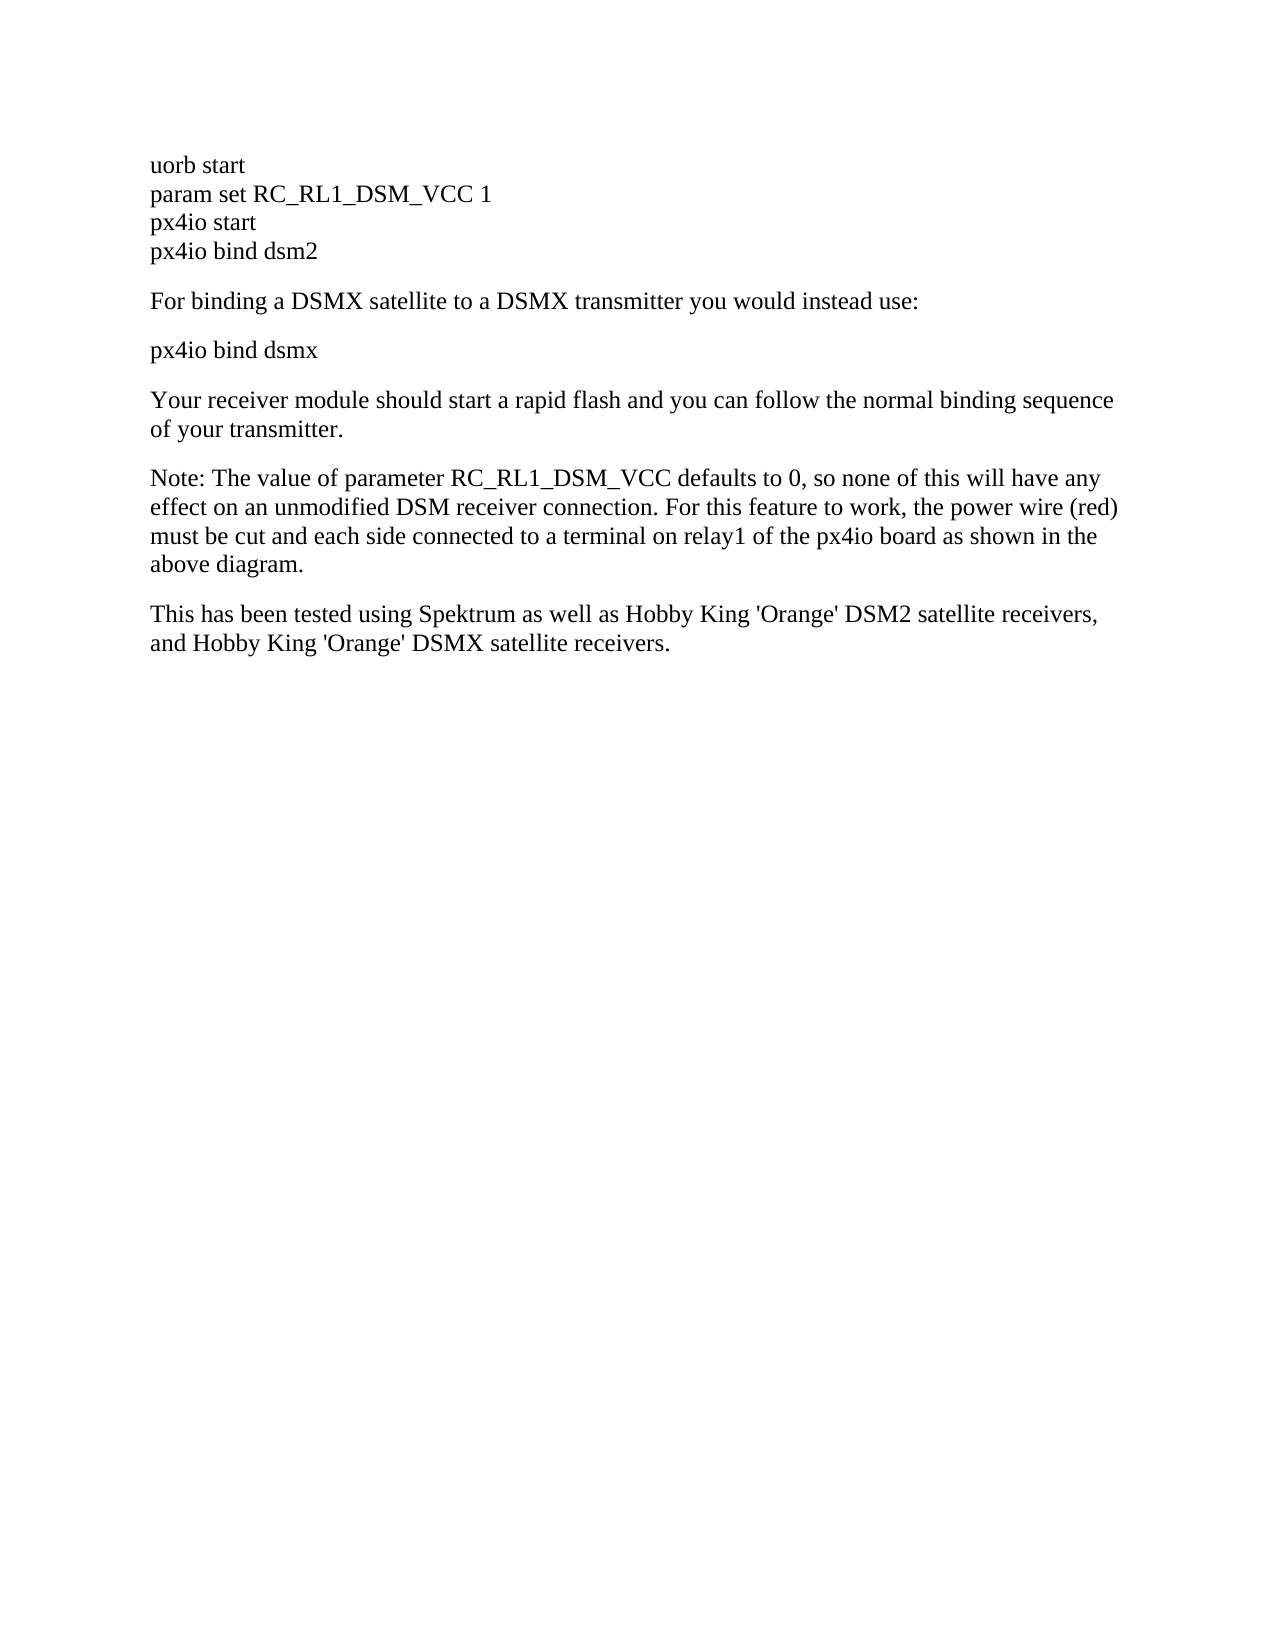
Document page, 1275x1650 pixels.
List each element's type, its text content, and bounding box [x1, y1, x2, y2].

text Note: The value of parameter RC_RL1_DSM_VCC defaults to 0, so none of this will have any effect on an unmodified DSM receiver connection. For this feature to work, the power wire (red) must be cut and each side connected to a terminal on relay1 of the px4io board as shown in the above diagram. [150, 463, 1125, 578]
text px4io bind dsmx [150, 335, 1125, 364]
text This has been tested using Spektrum as well as Hobby King 'Orange' DSM2 satellite receivers, and Hobby King 'Orange' DSMX satellite receivers. [150, 599, 1125, 657]
text Your receiver module should start a rapid flash and you can follow the normal binding sequence of your transmitter. [150, 385, 1125, 442]
text uorb start param set RC_RL1_DSM_VCC 1 px4io start px4io bind dsm2 [150, 150, 1125, 265]
text For binding a DSMX satellite to a DSMX transmitter you would instead use: [150, 286, 1125, 314]
